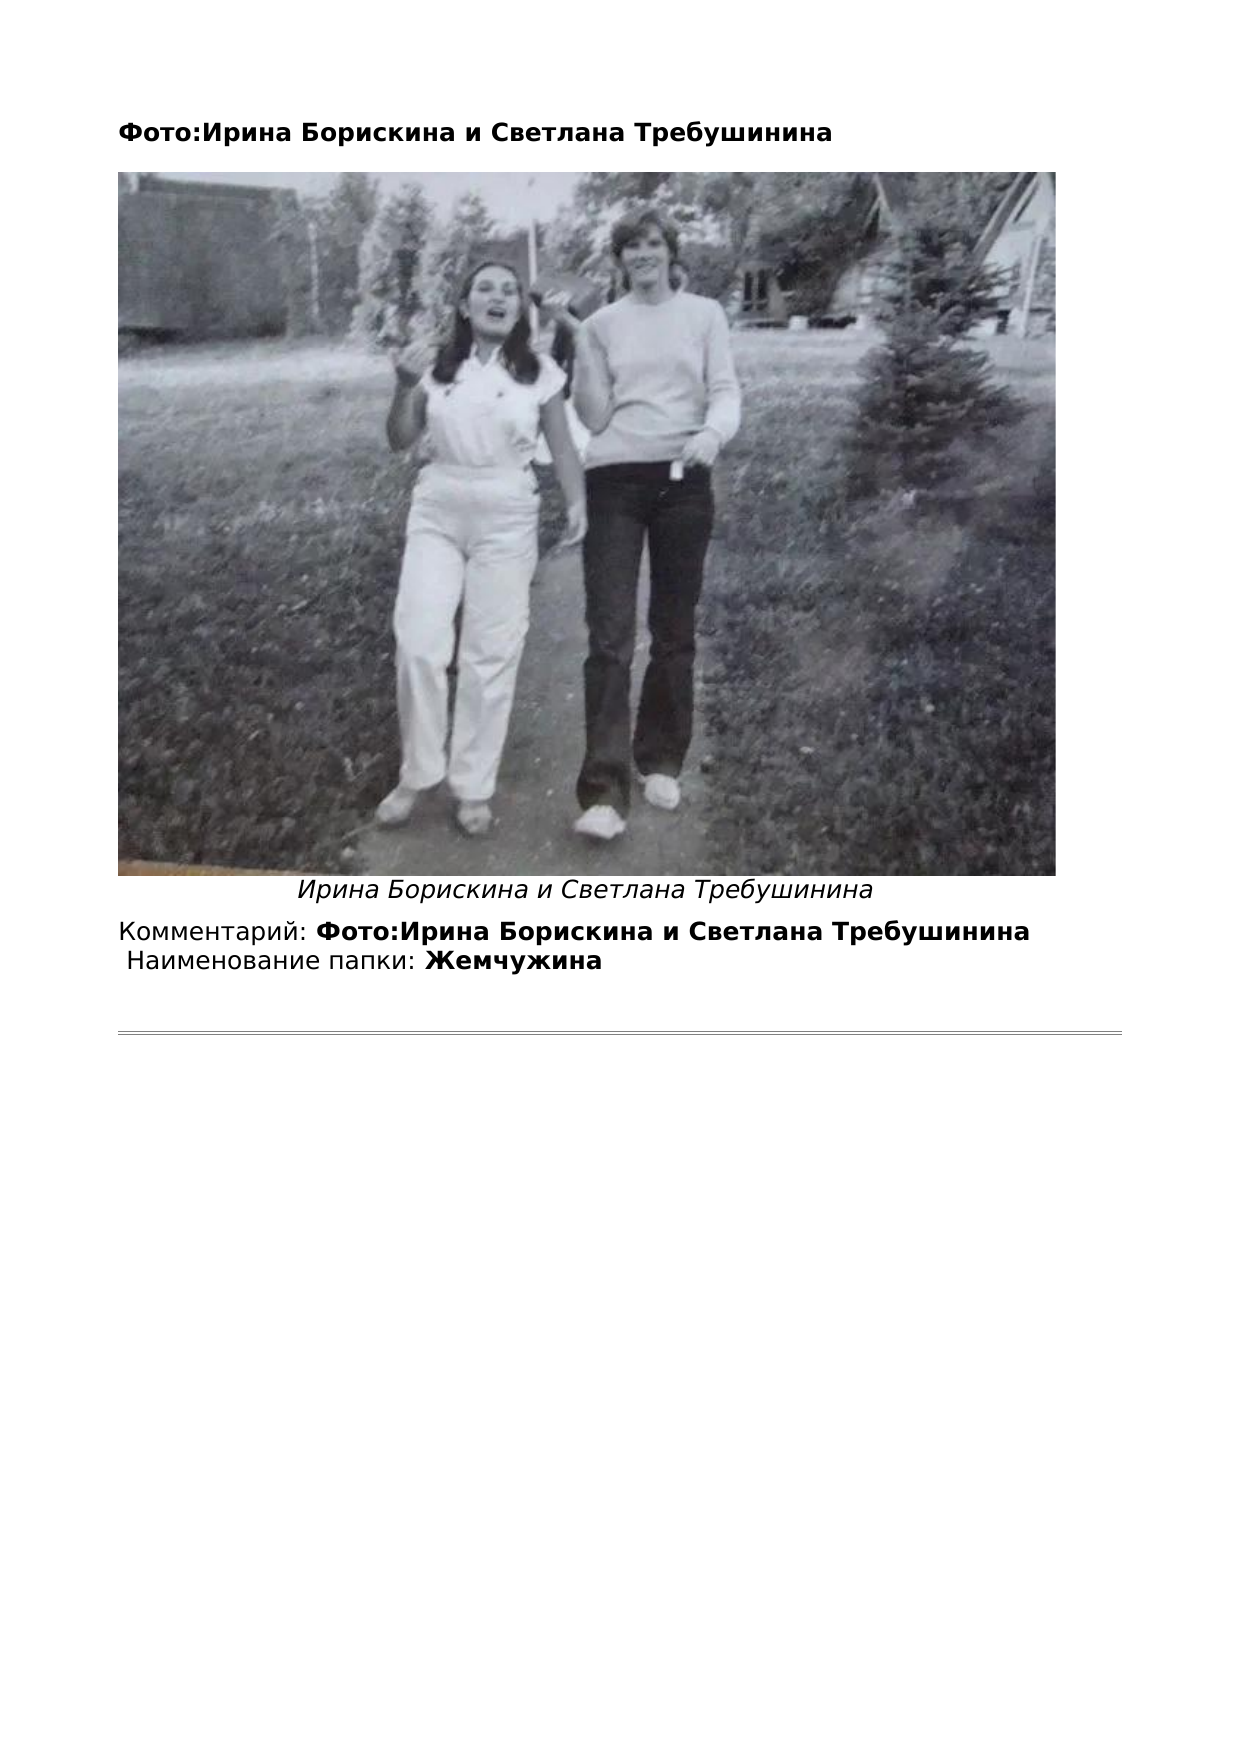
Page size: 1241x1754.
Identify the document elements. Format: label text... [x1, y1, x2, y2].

picture [118, 172, 1056, 876]
text Ирина Борискина и Светлана Требушинина [118, 876, 1056, 904]
subtitle Фото:Ирина Борискина и Светлана Требушинина [118, 118, 1122, 147]
text Комментарий: Фото:Ирина Борискина и Светлана Требушинина Наименование папки: Жемчужина [118, 917, 1122, 1004]
